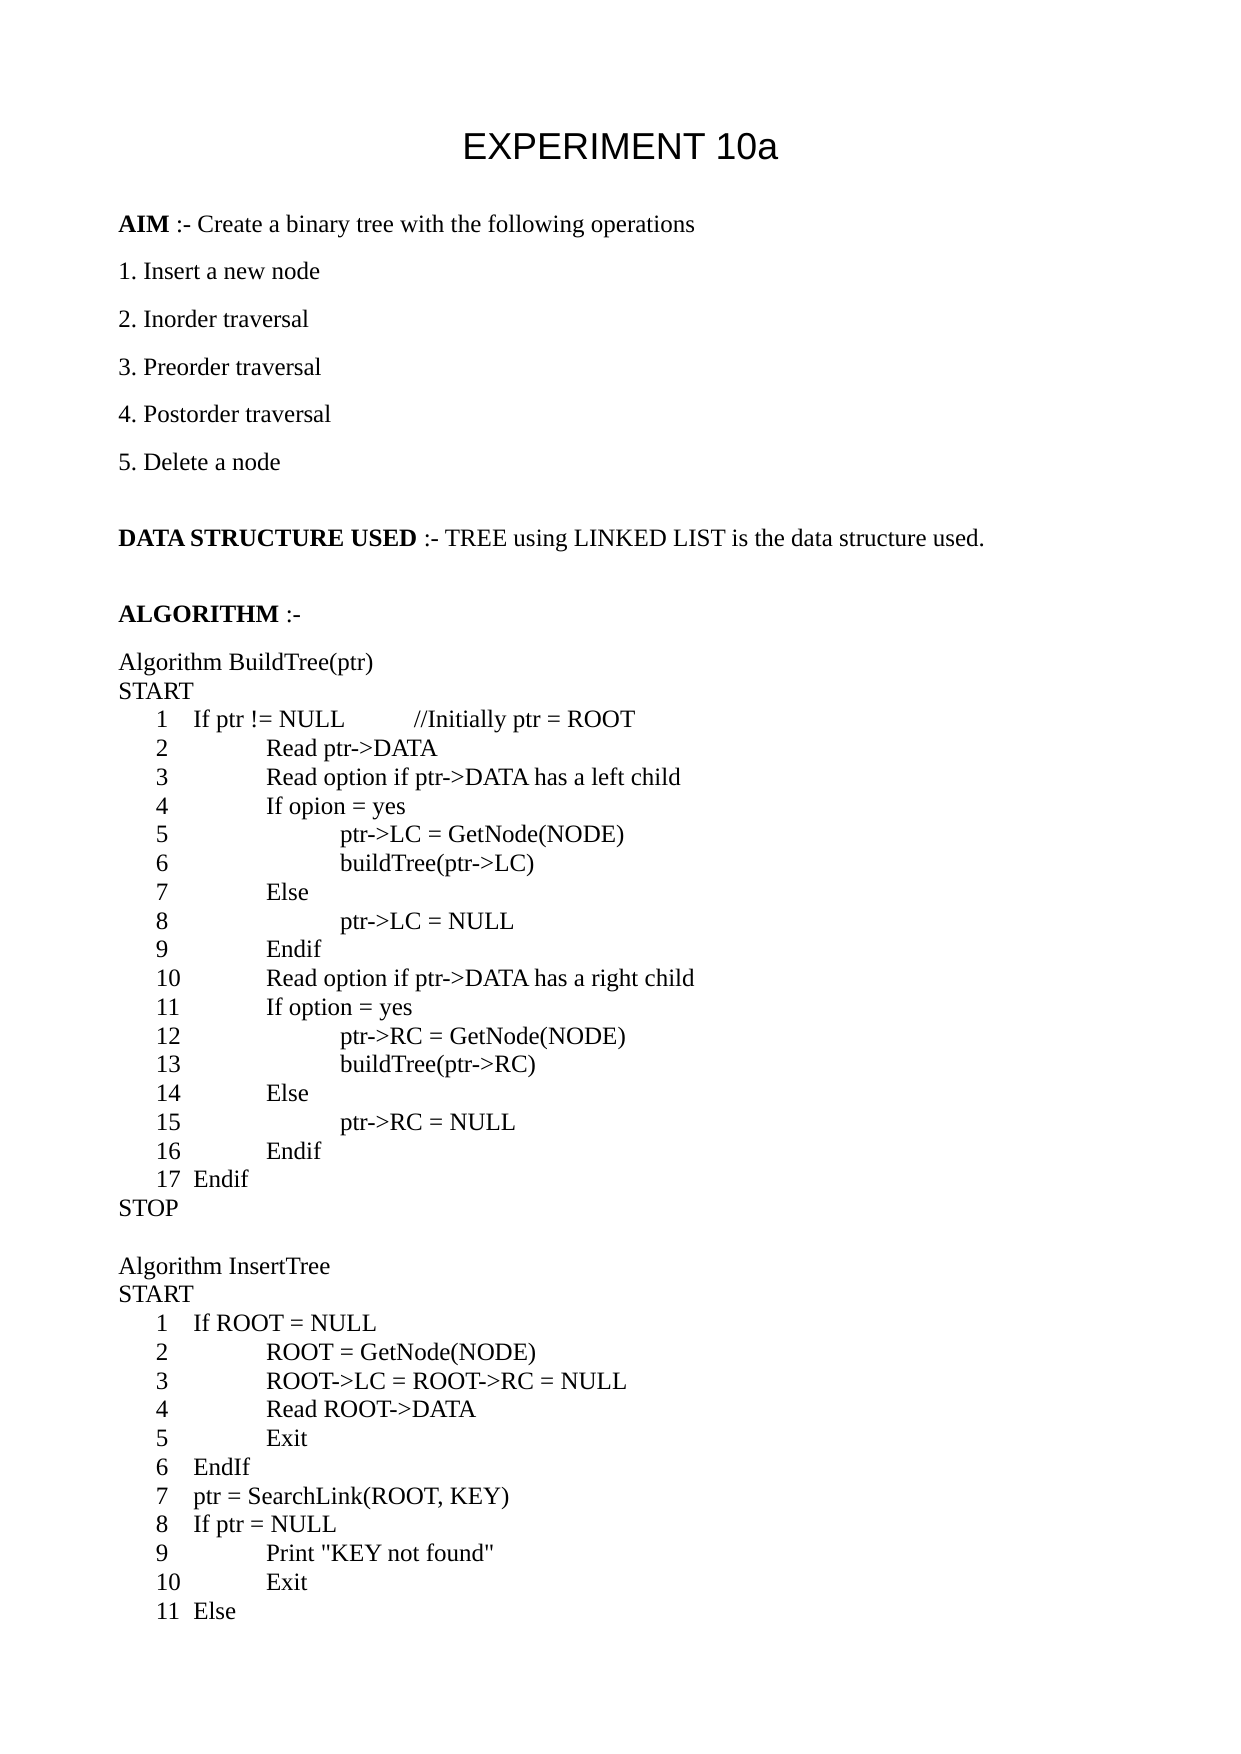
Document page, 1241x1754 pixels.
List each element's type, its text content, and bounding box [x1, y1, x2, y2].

list Read ptr->DATA [156, 733, 1122, 762]
list ptr->RC = GetNode(NODE) [156, 1021, 1122, 1049]
text DATA STRUCTURE USED :- TREE using LINKED LIST is the data structure used. [118, 523, 1122, 552]
list If option = yes [156, 992, 1122, 1021]
list buildTree(ptr->LC) [156, 848, 1122, 877]
text 4. Postorder traversal [118, 399, 1122, 428]
list buildTree(ptr->RC) [156, 1049, 1122, 1078]
list Exit [156, 1423, 1122, 1452]
list EndIf [156, 1452, 1122, 1481]
text ALGORITHM :- [118, 599, 1122, 628]
list Endif [156, 1136, 1122, 1164]
list Else [156, 877, 1122, 906]
list If opion = yes [156, 791, 1122, 819]
list Endif [156, 934, 1122, 963]
text START [118, 676, 1122, 704]
list ROOT->LC = ROOT->RC = NULL [156, 1366, 1122, 1394]
list Else [156, 1596, 1122, 1624]
list ptr = SearchLink(ROOT, KEY) [156, 1481, 1122, 1509]
text 3. Preorder traversal [118, 352, 1122, 380]
text AIM :- Create a binary tree with the following operations [118, 209, 1122, 237]
text STOP [118, 1193, 1122, 1222]
list ptr->RC = NULL [156, 1107, 1122, 1136]
text START [118, 1279, 1122, 1308]
text 2. Inorder traversal [118, 304, 1122, 333]
text Algorithm InsertTree [118, 1251, 1122, 1279]
list Read ROOT->DATA [156, 1394, 1122, 1423]
list Endif [156, 1164, 1122, 1193]
subtitle EXPERIMENT 10a [118, 124, 1122, 167]
list Else [156, 1078, 1122, 1107]
list ROOT = GetNode(NODE) [156, 1337, 1122, 1366]
list If ROOT = NULL [156, 1308, 1122, 1337]
list Read option if ptr->DATA has a right child [156, 963, 1122, 992]
list ptr->LC = NULL [156, 906, 1122, 934]
list If ptr = NULL [156, 1509, 1122, 1538]
list ptr->LC = GetNode(NODE) [156, 819, 1122, 848]
text 1. Insert a new node [118, 256, 1122, 285]
list Exit [156, 1567, 1122, 1596]
list Read option if ptr->DATA has a left child [156, 762, 1122, 791]
text 5. Delete a node [118, 447, 1122, 476]
text Algorithm BuildTree(ptr) [118, 647, 1122, 676]
list If ptr != NULL //Initially ptr = ROOT [156, 704, 1122, 733]
list Print "KEY not found" [156, 1538, 1122, 1567]
